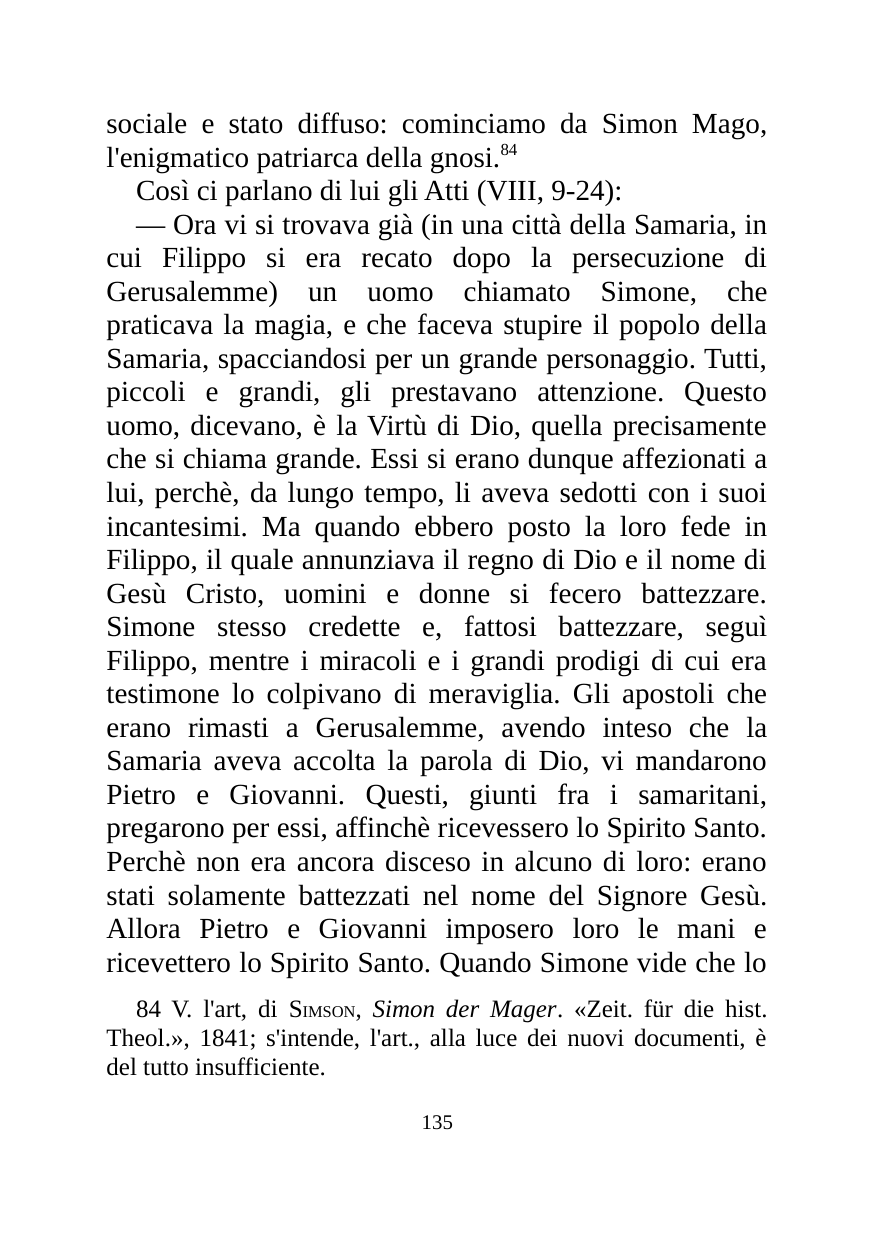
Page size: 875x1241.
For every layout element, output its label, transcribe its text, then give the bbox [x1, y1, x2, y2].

text sociale e stato diffuso: cominciamo da Simon Mago, l'enigmatico patriarca della gnosi. [106, 106, 768, 173]
text — Ora vi si trovava già (in una città della Samaria, in cui Filippo si era recato dopo la persecuzione di Gerusalemme) un uomo chiamato Simone, che praticava la magia, e che faceva stupire il popolo della Samaria, spacciandosi per un grande personaggio. Tutti, piccoli e grandi, gli prestavano attenzione. Questo uomo, dicevano, è la Virtù di Dio, quella precisamente che si chiama grande. Essi si erano dunque affezionati a lui, perchè, da lungo tempo, li aveva sedotti con i suoi incantesimi. Ma quando ebbero posto la loro fede in Filippo, il quale annunziava il regno di Dio e il nome di Gesù Cristo, uomini e donne si fecero battezzare. Simone stesso credette e, fattosi battezzare, seguì Filippo, mentre i miracoli e i grandi prodigi di cui era testimone lo colpivano di meraviglia. Gli apostoli che erano rimasti a Gerusalemme, avendo inteso che la Samaria aveva accolta la parola di Dio, vi mandarono Pietro e Giovanni. Questi, giunti fra i samaritani, pregarono per essi, affinchè ricevessero lo Spirito Santo. Perchè non era ancora disceso in alcuno di loro: erano stati solamente battezzati nel nome del Signore Gesù. Allora Pietro e Giovanni imposero loro le mani e ricevettero lo Spirito Santo. Quando Simone vide che lo [106, 207, 768, 978]
text Così ci parlano di lui gli Atti (VIII, 9-24): [106, 173, 768, 207]
text V. l'art, di Simson, Simon der Mager. «Zeit. für die hist. Theol.», 1841; s'intende, l'art., alla luce dei nuovi documenti, è del tutto insufficiente. [106, 994, 768, 1080]
